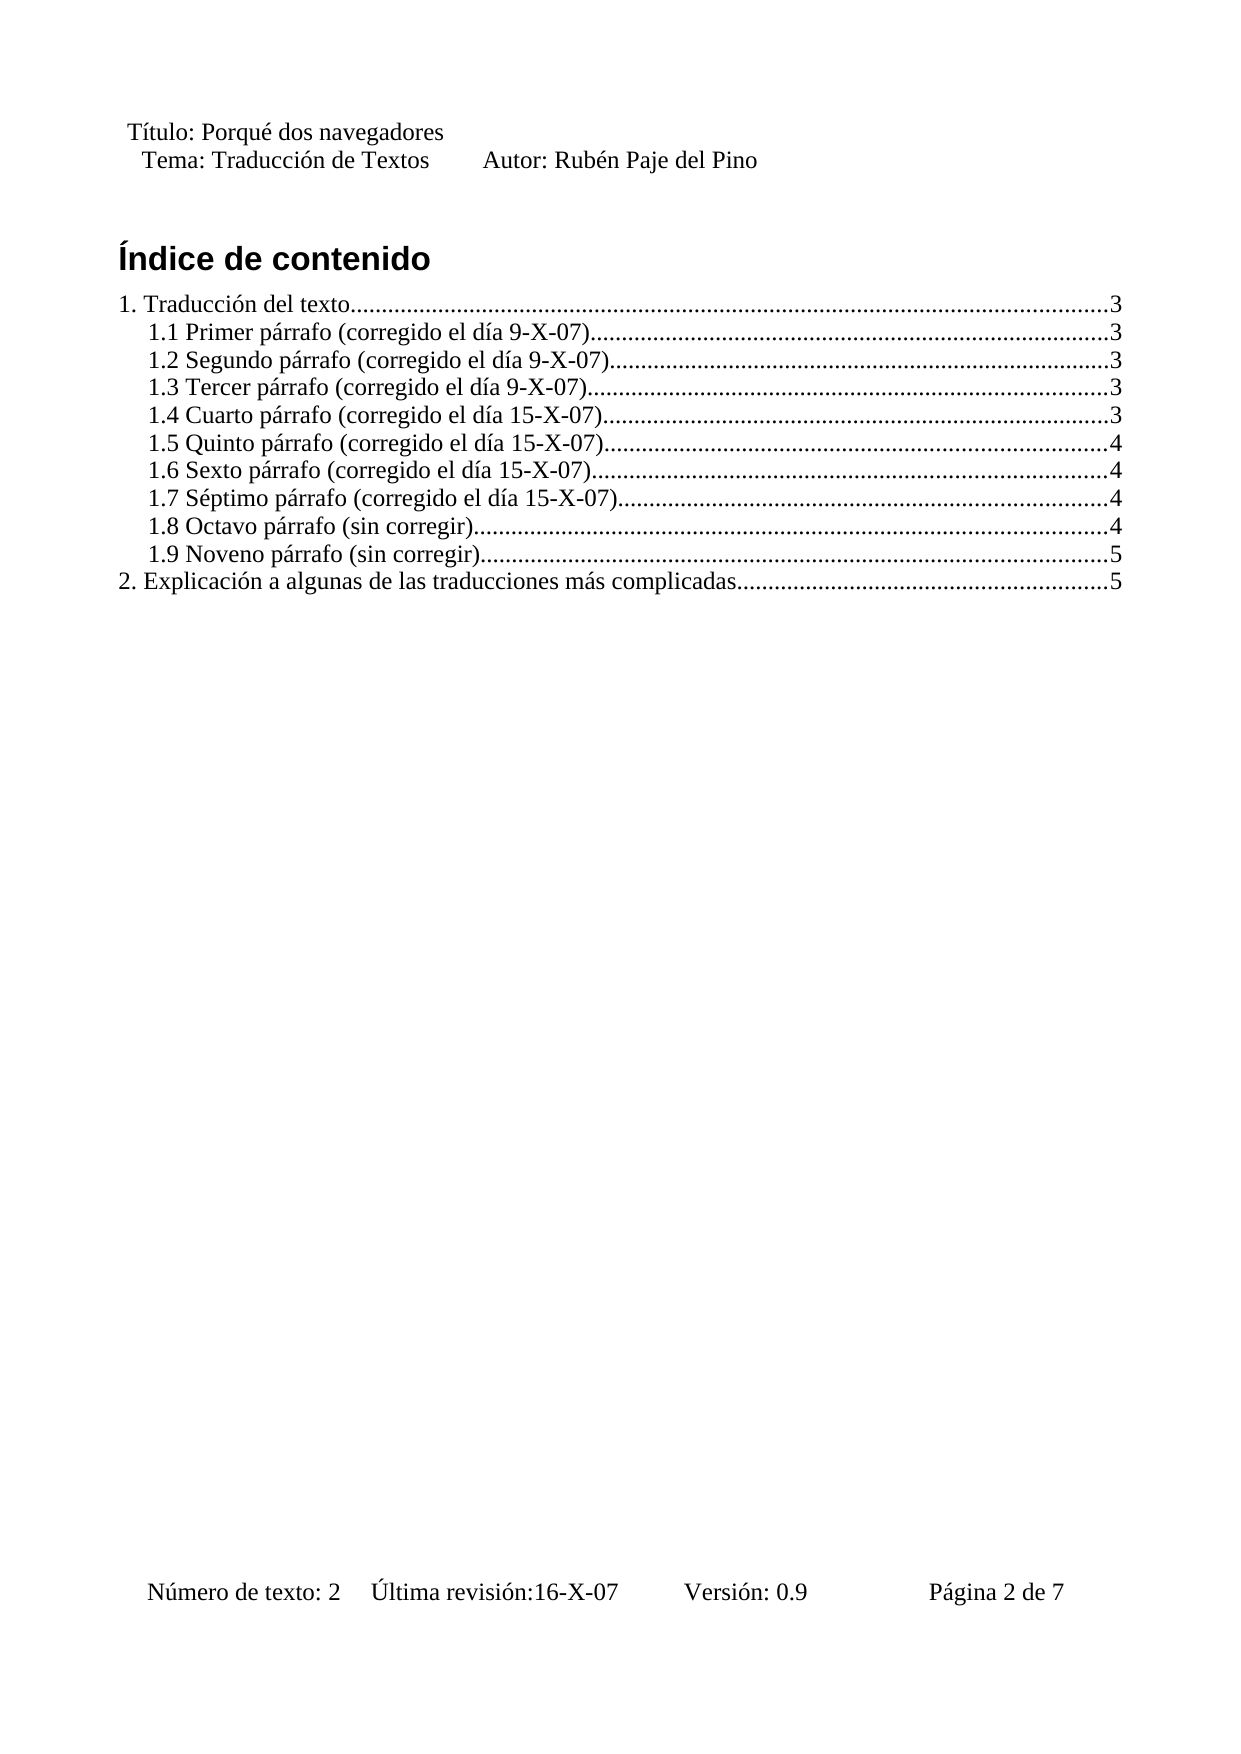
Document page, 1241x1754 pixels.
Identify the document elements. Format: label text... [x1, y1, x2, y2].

text 1.2 Segundo párrafo (corregido el día 9-X-07) 3 [148, 346, 1122, 373]
text 1.4 Cuarto párrafo (corregido el día 15-X-07) 3 [148, 401, 1122, 429]
text 1.1 Primer párrafo (corregido el día 9-X-07) 3 [148, 318, 1122, 346]
text 1.5 Quinto párrafo (corregido el día 15-X-07) 4 [148, 429, 1122, 457]
text 1.8 Octavo párrafo (sin corregir) 4 [148, 512, 1122, 540]
text 1.3 Tercer párrafo (corregido el día 9-X-07) 3 [148, 373, 1122, 401]
subtitle Índice de contenido [118, 241, 1122, 278]
text 1.9 Noveno párrafo (sin corregir) 5 [148, 540, 1122, 567]
text 1.6 Sexto párrafo (corregido el día 15-X-07) 4 [148, 457, 1122, 484]
text 1.7 Séptimo párrafo (corregido el día 15-X-07) 4 [148, 484, 1122, 512]
text 2. Explicación a algunas de las traducciones más complicadas 5 [118, 567, 1122, 595]
text 1. Traducción del texto 3 [118, 290, 1122, 318]
